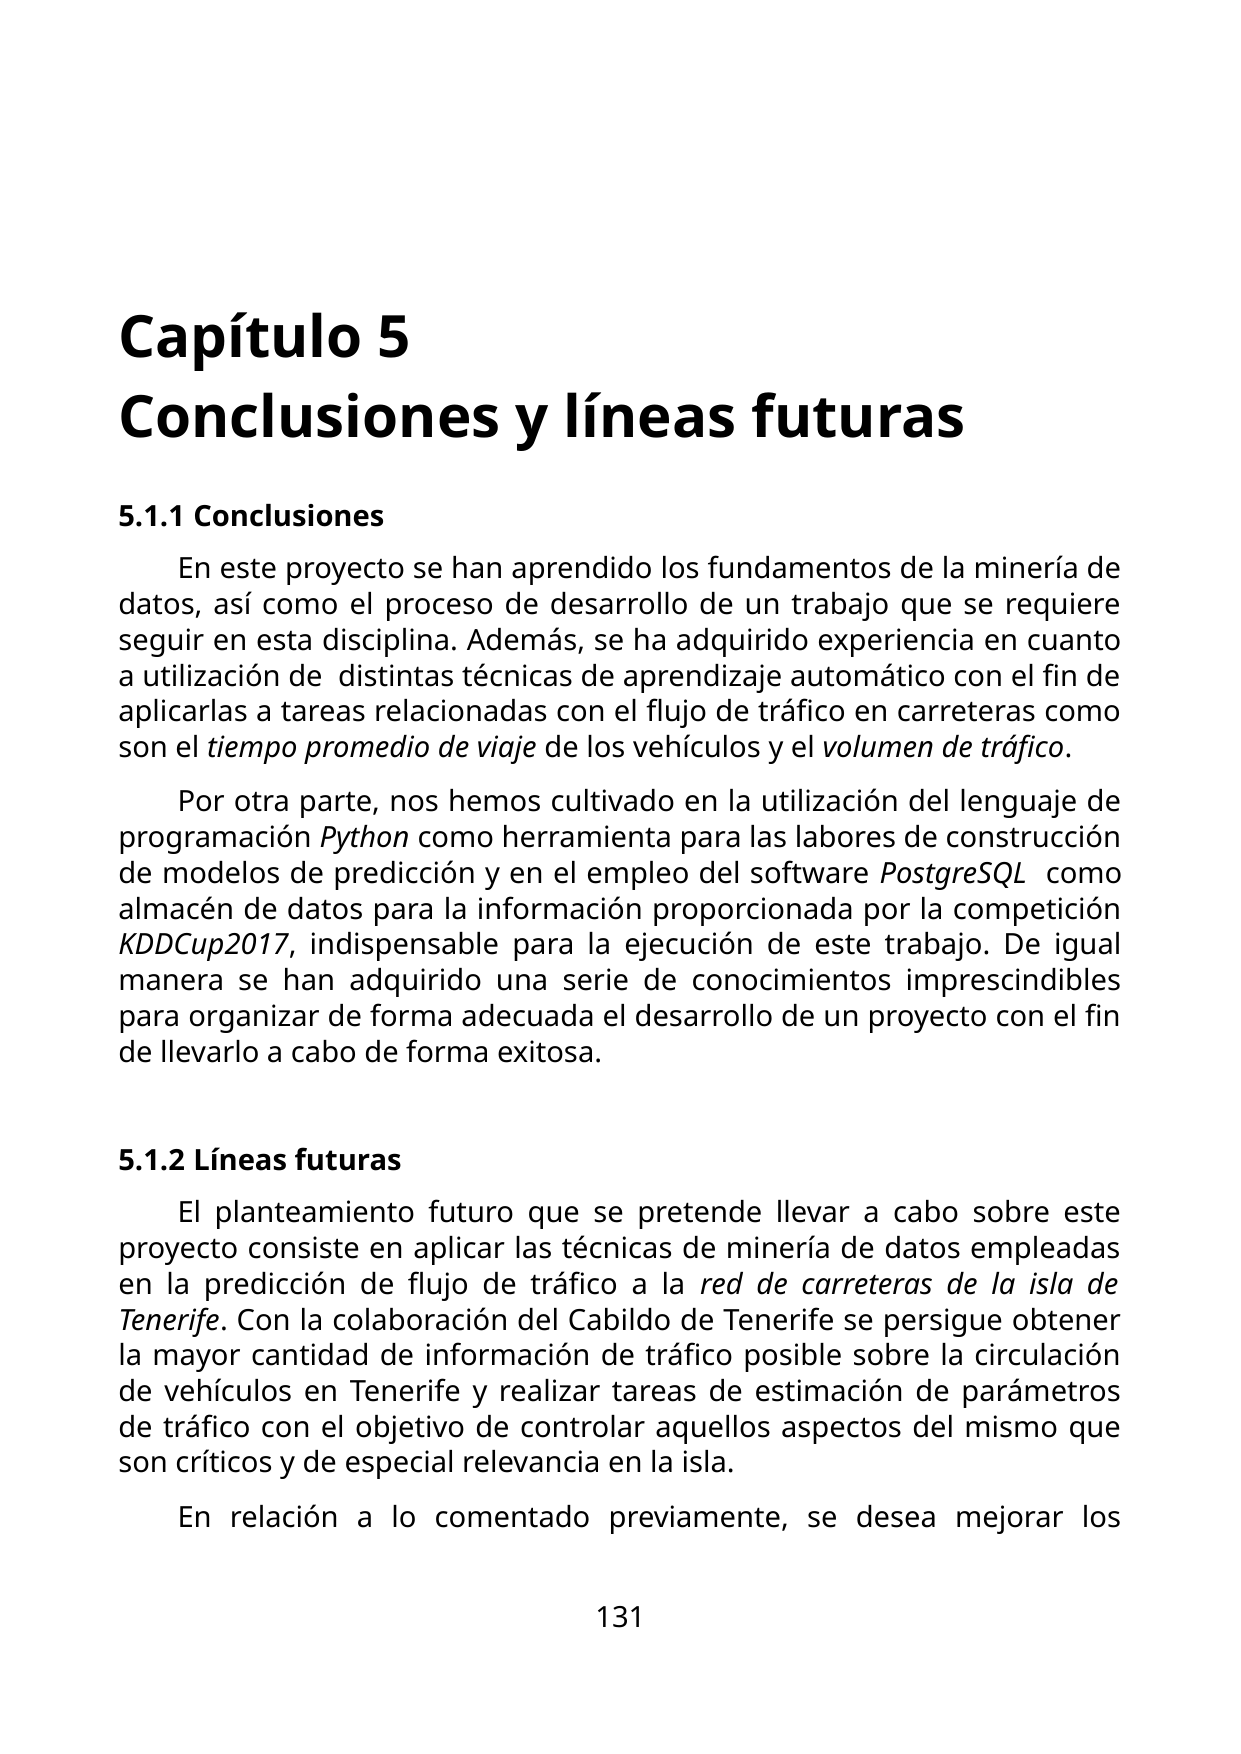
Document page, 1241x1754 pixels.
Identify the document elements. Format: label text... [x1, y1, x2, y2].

text En este proyecto se han aprendido los fundamentos de la minería de datos, así como el proceso de desarrollo de un trabajo que se requiere seguir en esta disciplina. Además, se ha adquirido experiencia en cuanto a utilización de distintas técnicas de aprendizaje automático con el fin de aplicarlas a tareas relacionadas con el flujo de tráfico en carreteras como son el tiempo promedio de viaje de los vehículos y el volumen de tráfico. [118, 548, 1122, 766]
subtitle Conclusiones y líneas futuras [118, 295, 1122, 454]
subtitle Líneas futuras [118, 1139, 1122, 1179]
text En relación a lo comentado previamente, se desea mejorar los [118, 1496, 1122, 1536]
text Por otra parte, nos hemos cultivado en la utilización del lenguaje de programación Python como herramienta para las labores de construcción de modelos de predicción y en el empleo del software PostgreSQL como almacén de datos para la información proporcionada por la competición KDDCup2017, indispensable para la ejecución de este trabajo. De igual manera se han adquirido una serie de conocimientos imprescindibles para organizar de forma adecuada el desarrollo de un proyecto con el fin de llevarlo a cabo de forma exitosa. [118, 781, 1122, 1071]
text El planteamiento futuro que se pretende llevar a cabo sobre este proyecto consiste en aplicar las técnicas de minería de datos empleadas en la predicción de flujo de tráfico a la red de carreteras de la isla de Tenerife. Con la colaboración del Cabildo de Tenerife se persigue obtener la mayor cantidad de información de tráfico posible sobre la circulación de vehículos en Tenerife y realizar tareas de estimación de parámetros de tráfico con el objetivo de controlar aquellos aspectos del mismo que son críticos y de especial relevancia en la isla. [118, 1192, 1122, 1481]
subtitle Conclusiones [118, 496, 1122, 535]
